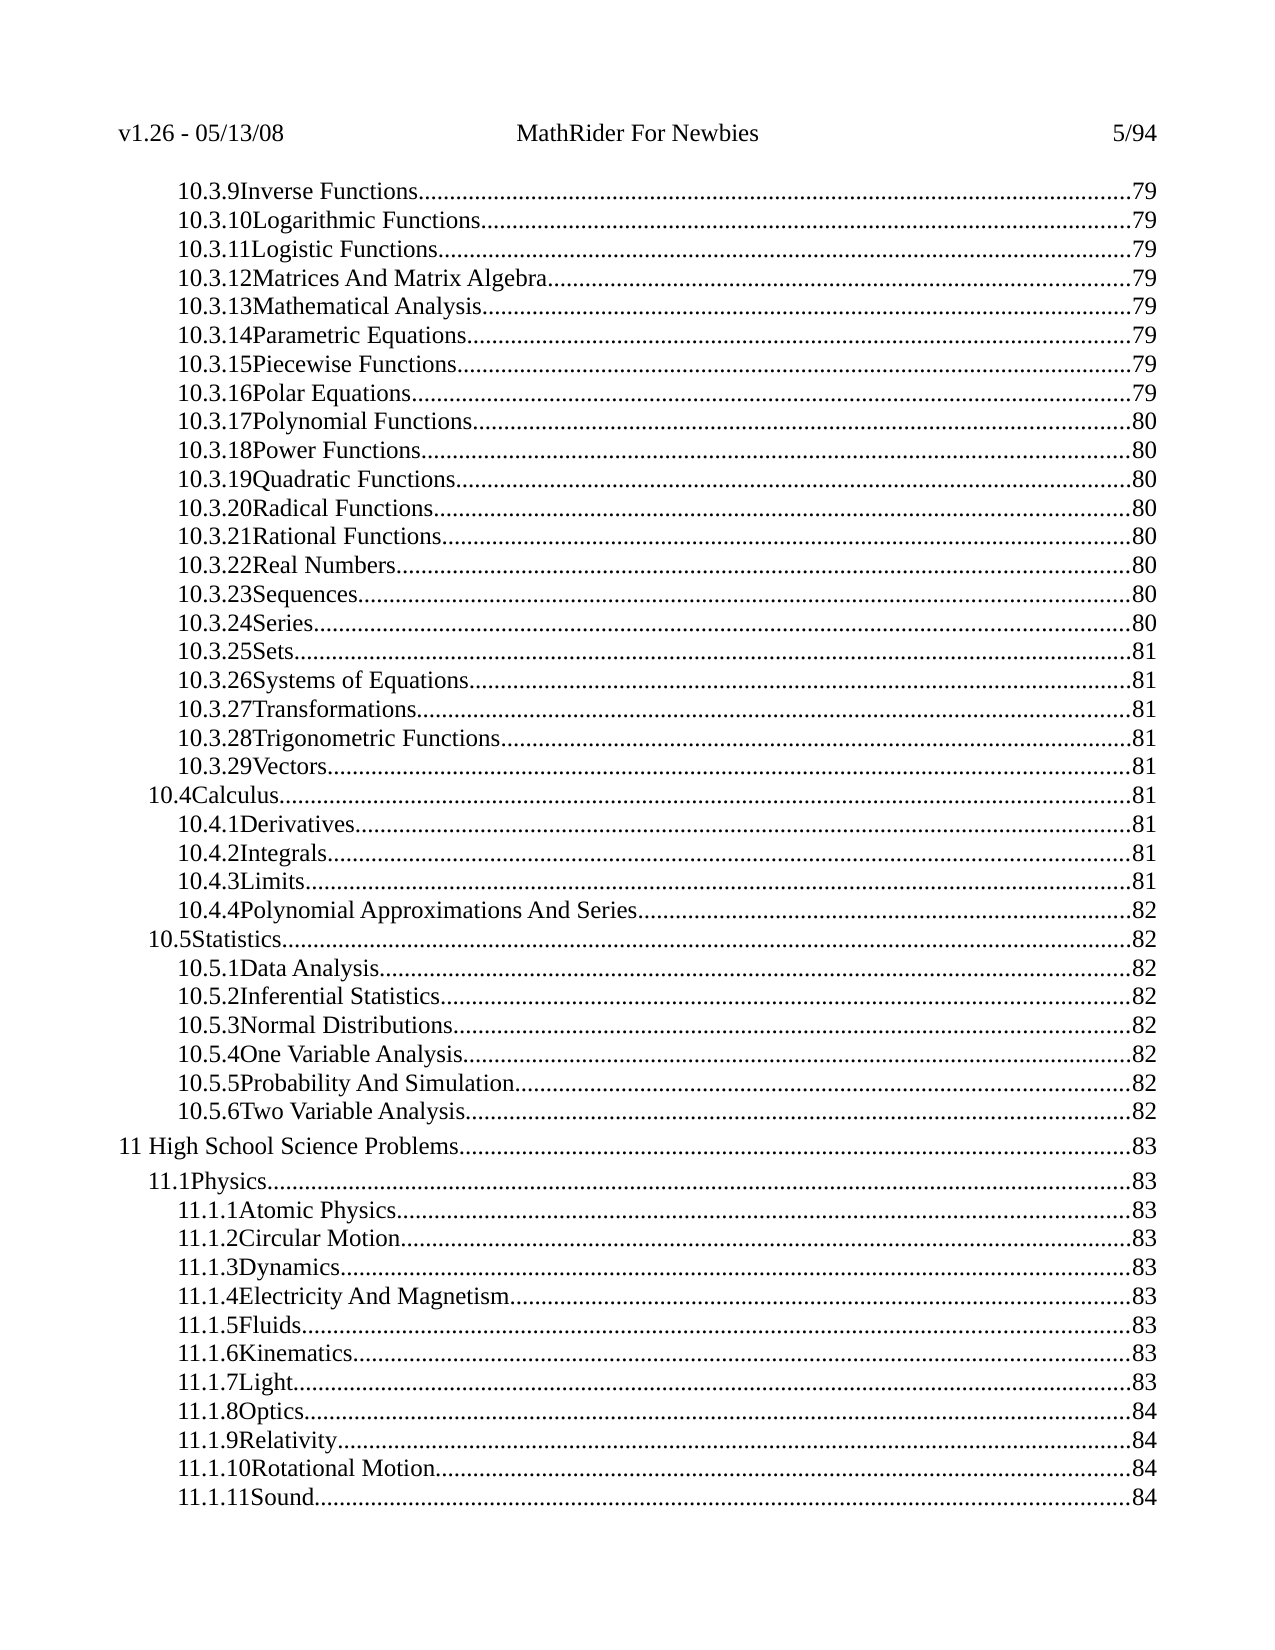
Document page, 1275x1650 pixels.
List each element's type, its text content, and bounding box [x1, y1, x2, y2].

text 10.5.1Data Analysis 82 [177, 953, 1157, 981]
text 10.3.25Sets 81 [177, 636, 1157, 665]
text 11.1.3Dynamics 83 [177, 1252, 1157, 1281]
text 10.3.22Real Numbers 80 [177, 550, 1157, 579]
text 10.5.6Two Variable Analysis 82 [177, 1096, 1157, 1125]
text 10.5.4One Variable Analysis 82 [177, 1039, 1157, 1068]
text 10.3.29Vectors 81 [177, 751, 1157, 780]
text 10.3.11Logistic Functions 79 [177, 234, 1157, 263]
text 10.3.28Trigonometric Functions 81 [177, 723, 1157, 751]
text 10.4.4Polynomial Approximations And Series 82 [177, 895, 1157, 924]
text 10.3.19Quadratic Functions 80 [177, 464, 1157, 493]
text 10.4.2Integrals 81 [177, 838, 1157, 866]
text 10.3.12Matrices And Matrix Algebra 79 [177, 263, 1157, 291]
text 10.3.18Power Functions 80 [177, 435, 1157, 464]
text 11.1.9Relativity 84 [177, 1425, 1157, 1453]
text 10.3.9Inverse Functions 79 [177, 176, 1157, 205]
text 11.1Physics 83 [148, 1166, 1157, 1195]
text 10.5.3Normal Distributions 82 [177, 1010, 1157, 1039]
text 10.3.23Sequences 80 [177, 579, 1157, 608]
text 11.1.11Sound 84 [177, 1482, 1157, 1511]
text 10.3.13Mathematical Analysis 79 [177, 291, 1157, 320]
text 11.1.1Atomic Physics 83 [177, 1195, 1157, 1223]
text 10.3.27Transformations 81 [177, 694, 1157, 723]
text 10.3.14Parametric Equations 79 [177, 320, 1157, 349]
text 10.3.17Polynomial Functions 80 [177, 406, 1157, 435]
text 11.1.7Light 83 [177, 1367, 1157, 1396]
text 10.4.1Derivatives 81 [177, 809, 1157, 838]
text 10.3.15Piecewise Functions 79 [177, 349, 1157, 378]
text 10.3.20Radical Functions 80 [177, 493, 1157, 521]
text 11.1.4Electricity And Magnetism 83 [177, 1281, 1157, 1310]
text 11.1.8Optics 84 [177, 1396, 1157, 1425]
text 10.3.10Logarithmic Functions 79 [177, 205, 1157, 234]
text 10.3.24Series 80 [177, 608, 1157, 636]
text 11 High School Science Problems 83 [118, 1131, 1157, 1160]
text 11.1.10Rotational Motion 84 [177, 1453, 1157, 1482]
text 10.5.2Inferential Statistics 82 [177, 981, 1157, 1010]
text 10.4.3Limits 81 [177, 866, 1157, 895]
text 10.5.5Probability And Simulation 82 [177, 1068, 1157, 1096]
text 11.1.5Fluids 83 [177, 1310, 1157, 1338]
text 10.3.21Rational Functions 80 [177, 521, 1157, 550]
text 10.4Calculus 81 [148, 780, 1157, 809]
text 11.1.6Kinematics 83 [177, 1338, 1157, 1367]
text 10.3.16Polar Equations 79 [177, 378, 1157, 406]
text 10.5Statistics 82 [148, 924, 1157, 953]
text 10.3.26Systems of Equations 81 [177, 665, 1157, 694]
text 11.1.2Circular Motion 83 [177, 1223, 1157, 1252]
